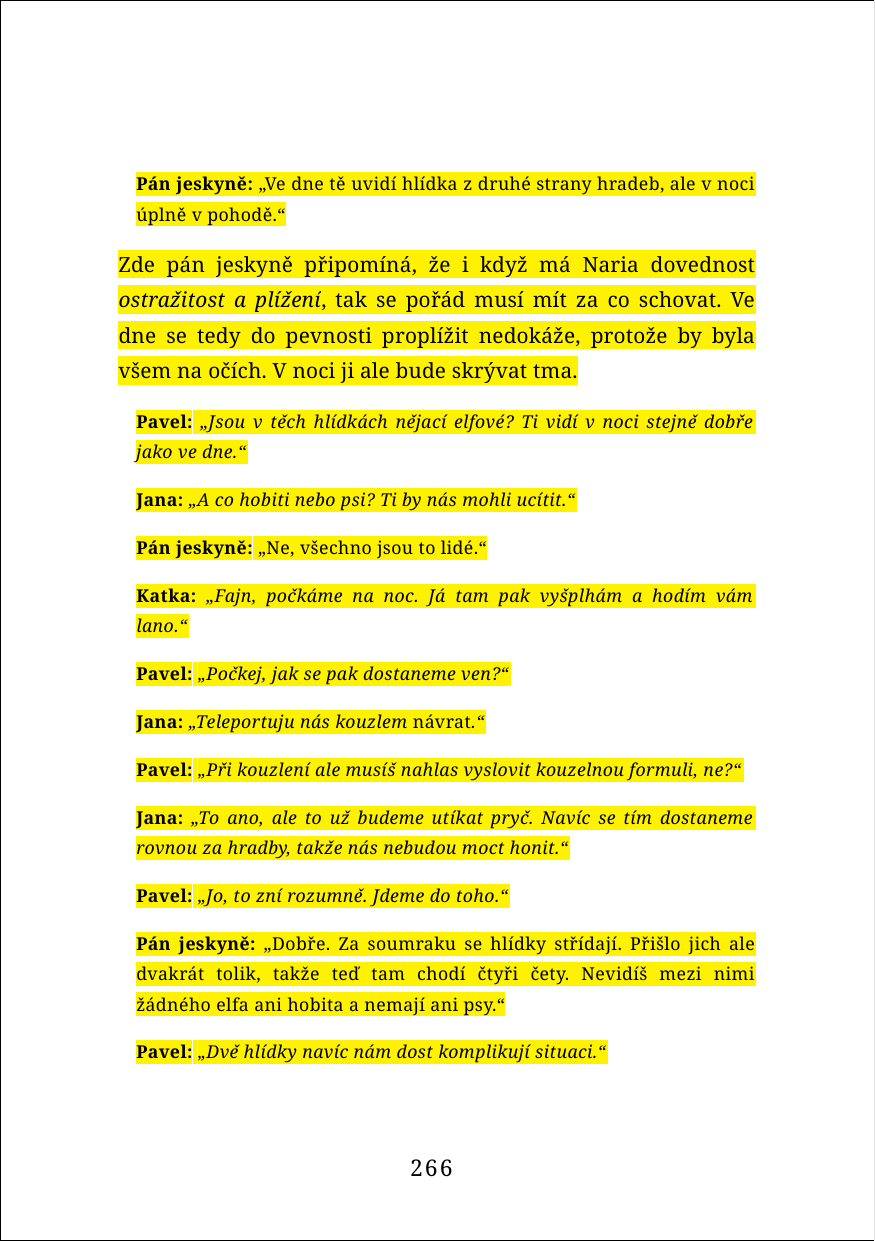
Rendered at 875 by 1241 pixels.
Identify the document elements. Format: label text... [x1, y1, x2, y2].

text Pán jeskyně: „Ve dne tě uvidí hlídka z druhé strany hradeb, ale v noci úplně v pohodě.“ [136, 172, 756, 226]
text Pán jeskyně: „Ne, všechno jsou to lidé.“ [136, 536, 756, 560]
text Pavel: „Jo, to zní rozumně. Jdeme do toho.“ [136, 884, 756, 908]
text Zde pán jeskyně připomíná, že i když má Naria dovednost ostražitost a plížení, tak se pořád musí mít za co schovat. Ve dne se tedy do pevnosti proplížit nedokáže, protože by byla všem na očích. V noci ji ale bude skrývat tma. [118, 250, 756, 385]
text Pavel: „Při kouzlení ale musíš nahlas vyslovit kouzelnou formuli, ne?“ [136, 758, 756, 782]
text Jana: „To ano, ale to už budeme utíkat pryč. Navíc se tím dostaneme rovnou za hradby, takže nás nebudou moct honit.“ [136, 806, 756, 860]
text Pavel: „Dvě hlídky navíc nám dost komplikují situaci.“ [136, 1040, 756, 1064]
text Pán jeskyně: „Dobře. Za soumraku se hlídky střídají. Přišlo jich ale dvakrát tolik, takže teď tam chodí čtyři čety. Nevidíš mezi nimi žádného elfa ani hobita a nemají ani psy.“ [136, 932, 756, 1016]
text Jana: „Teleportuju nás kouzlem návrat.“ [136, 710, 756, 734]
text Pavel: „Počkej, jak se pak dostaneme ven?“ [136, 662, 756, 686]
text Jana: „A co hobiti nebo psi? Ti by nás mohli ucítit.“ [136, 488, 756, 512]
text Pavel: „Jsou v těch hlídkách nějací elfové? Ti vidí v noci stejně dobře jako ve dne.“ [136, 410, 756, 464]
text Katka: „Fajn, počkáme na noc. Já tam pak vyšplhám a hodím vám lano.“ [136, 584, 756, 638]
